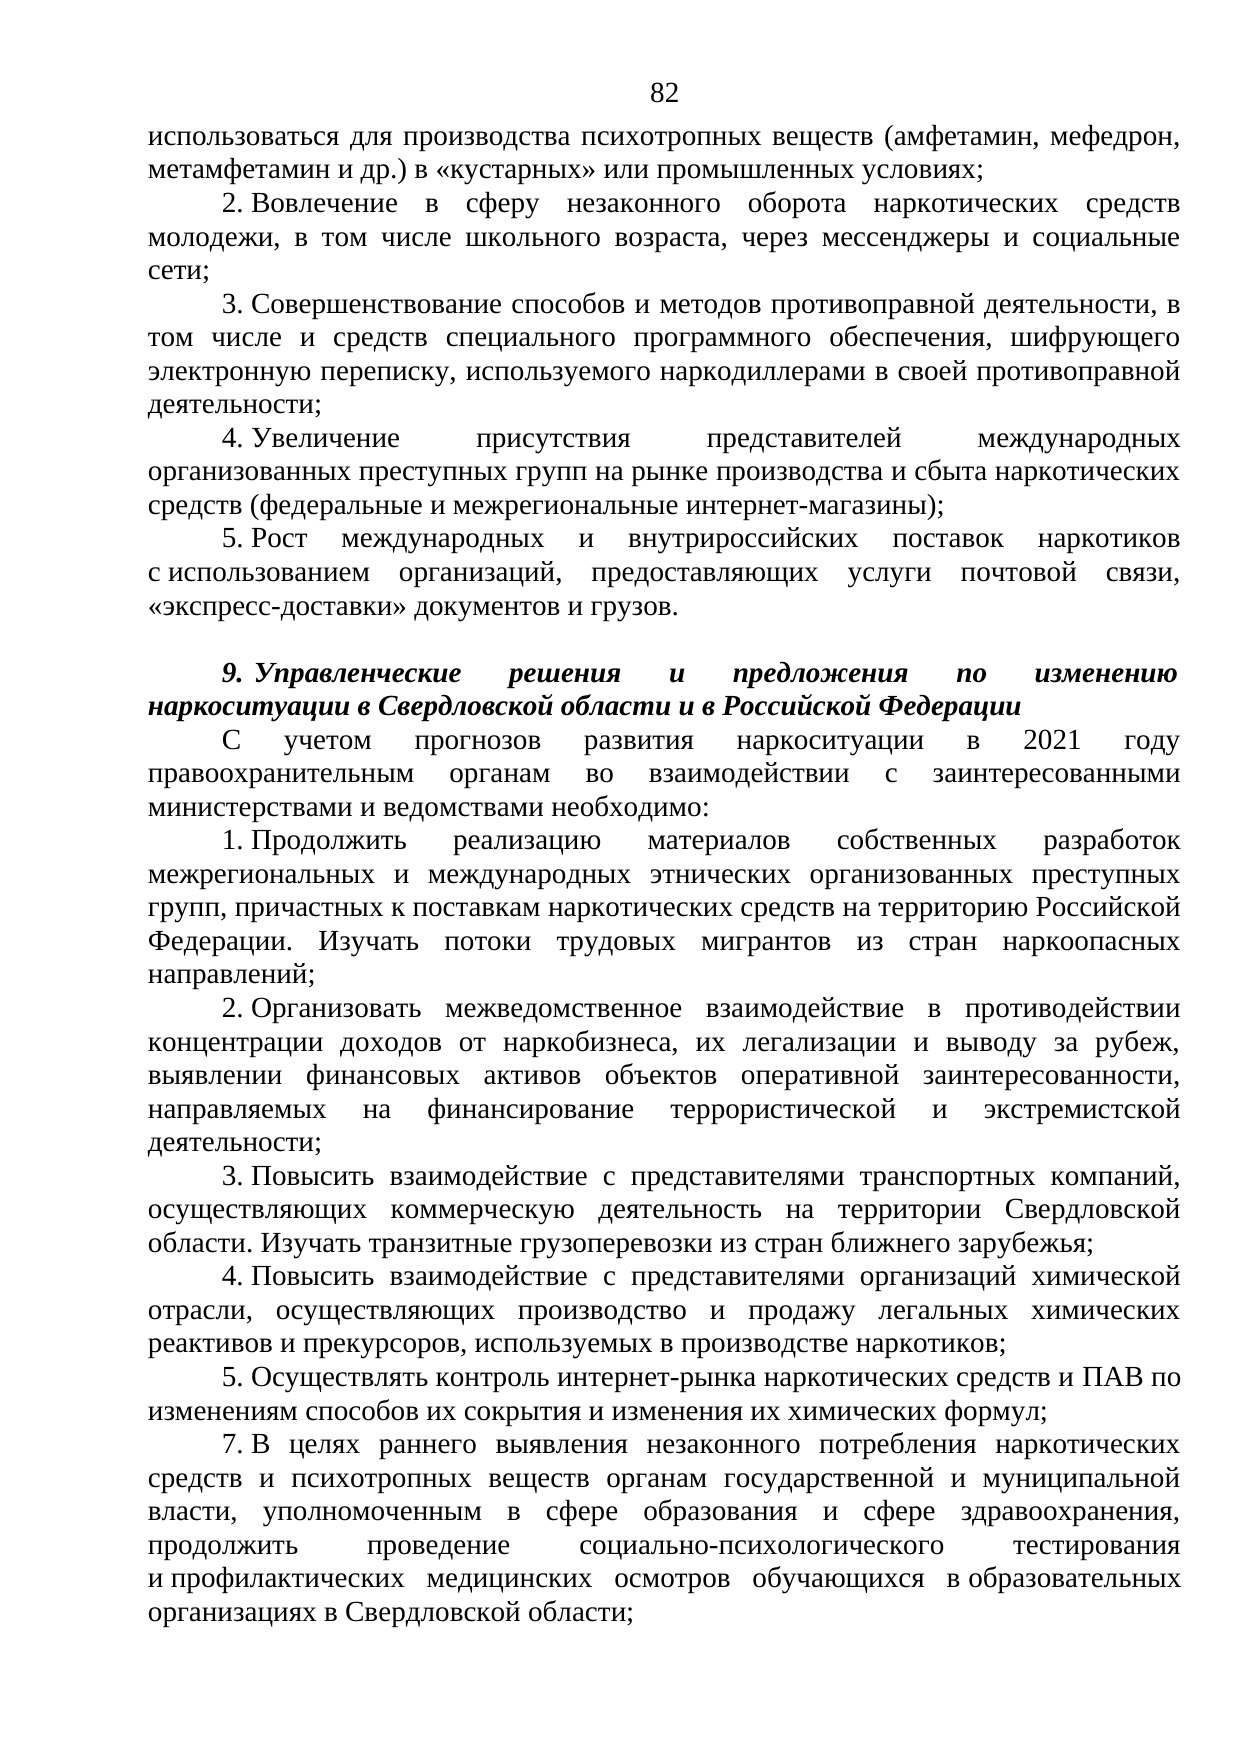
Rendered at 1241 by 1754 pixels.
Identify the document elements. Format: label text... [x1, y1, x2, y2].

text 2. Вовлечение в сферу незаконного оборота наркотических средств молодежи, в том числе школьного возраста, через мессенджеры и социальные сети; [148, 185, 1181, 286]
text 7. В целях раннего выявления незаконного потребления наркотических средств и психотропных веществ органам государственной и муниципальной власти, уполномоченным в сфере образования и сфере здравоохранения, продолжить проведение социально-психологического тестирования и профилактических медицинских осмотров обучающихся в образовательных организациях в Свердловской области; [148, 1426, 1181, 1627]
text 5. Осуществлять контроль интернет-рынка наркотических средств и ПАВ по изменениям способов их сокрытия и изменения их химических формул; [148, 1359, 1181, 1426]
text 2. Организовать межведомственное взаимодействие в противодействии концентрации доходов от наркобизнеса, их легализации и выводу за рубеж, выявлении финансовых активов объектов оперативной заинтересованности, направляемых на финансирование террористической и экстремистской деятельности; [148, 990, 1181, 1158]
text 3. Повысить взаимодействие с представителями транспортных компаний, осуществляющих коммерческую деятельность на территории Свердловской области. Изучать транзитные грузоперевозки из стран ближнего зарубежья; [148, 1158, 1181, 1258]
text 4. Увеличение присутствия представителей международных организованных преступных групп на рынке производства и сбыта наркотических средств (федеральные и межрегиональные интернет-магазины); [148, 420, 1181, 521]
text 3. Совершенствование способов и методов противоправной деятельности, в том числе и средств специального программного обеспечения, шифрующего электронную переписку, используемого наркодиллерами в своей противоправной деятельности; [148, 286, 1181, 420]
text С учетом прогнозов развития наркоситуации в 2021 году правоохранительным органам во взаимодействии с заинтересованными министерствами и ведомствами необходимо: [148, 722, 1181, 822]
text 4. Повысить взаимодействие с представителями организаций химической отрасли, осуществляющих производство и продажу легальных химических реактивов и прекурсоров, используемых в производстве наркотиков; [148, 1258, 1181, 1359]
text 9. Управленческие решения и предложения по изменению наркоситуации в Свердловской области и в Российской Федерации [148, 655, 1181, 722]
text 1. Продолжить реализацию материалов собственных разработок межрегиональных и международных этнических организованных преступных групп, причастных к поставкам наркотических средств на территорию Российской Федерации. Изучать потоки трудовых мигрантов из стран наркоопасных направлений; [148, 822, 1181, 990]
text 5. Рост международных и внутрироссийских поставок наркотиков с использованием организаций, предоставляющих услуги почтовой связи, «экспресс-доставки» документов и грузов. [148, 521, 1181, 621]
text использоваться для производства психотропных веществ (амфетамин, мефедрон, метамфетамин и др.) в «кустарных» или промышленных условиях; [148, 118, 1181, 185]
